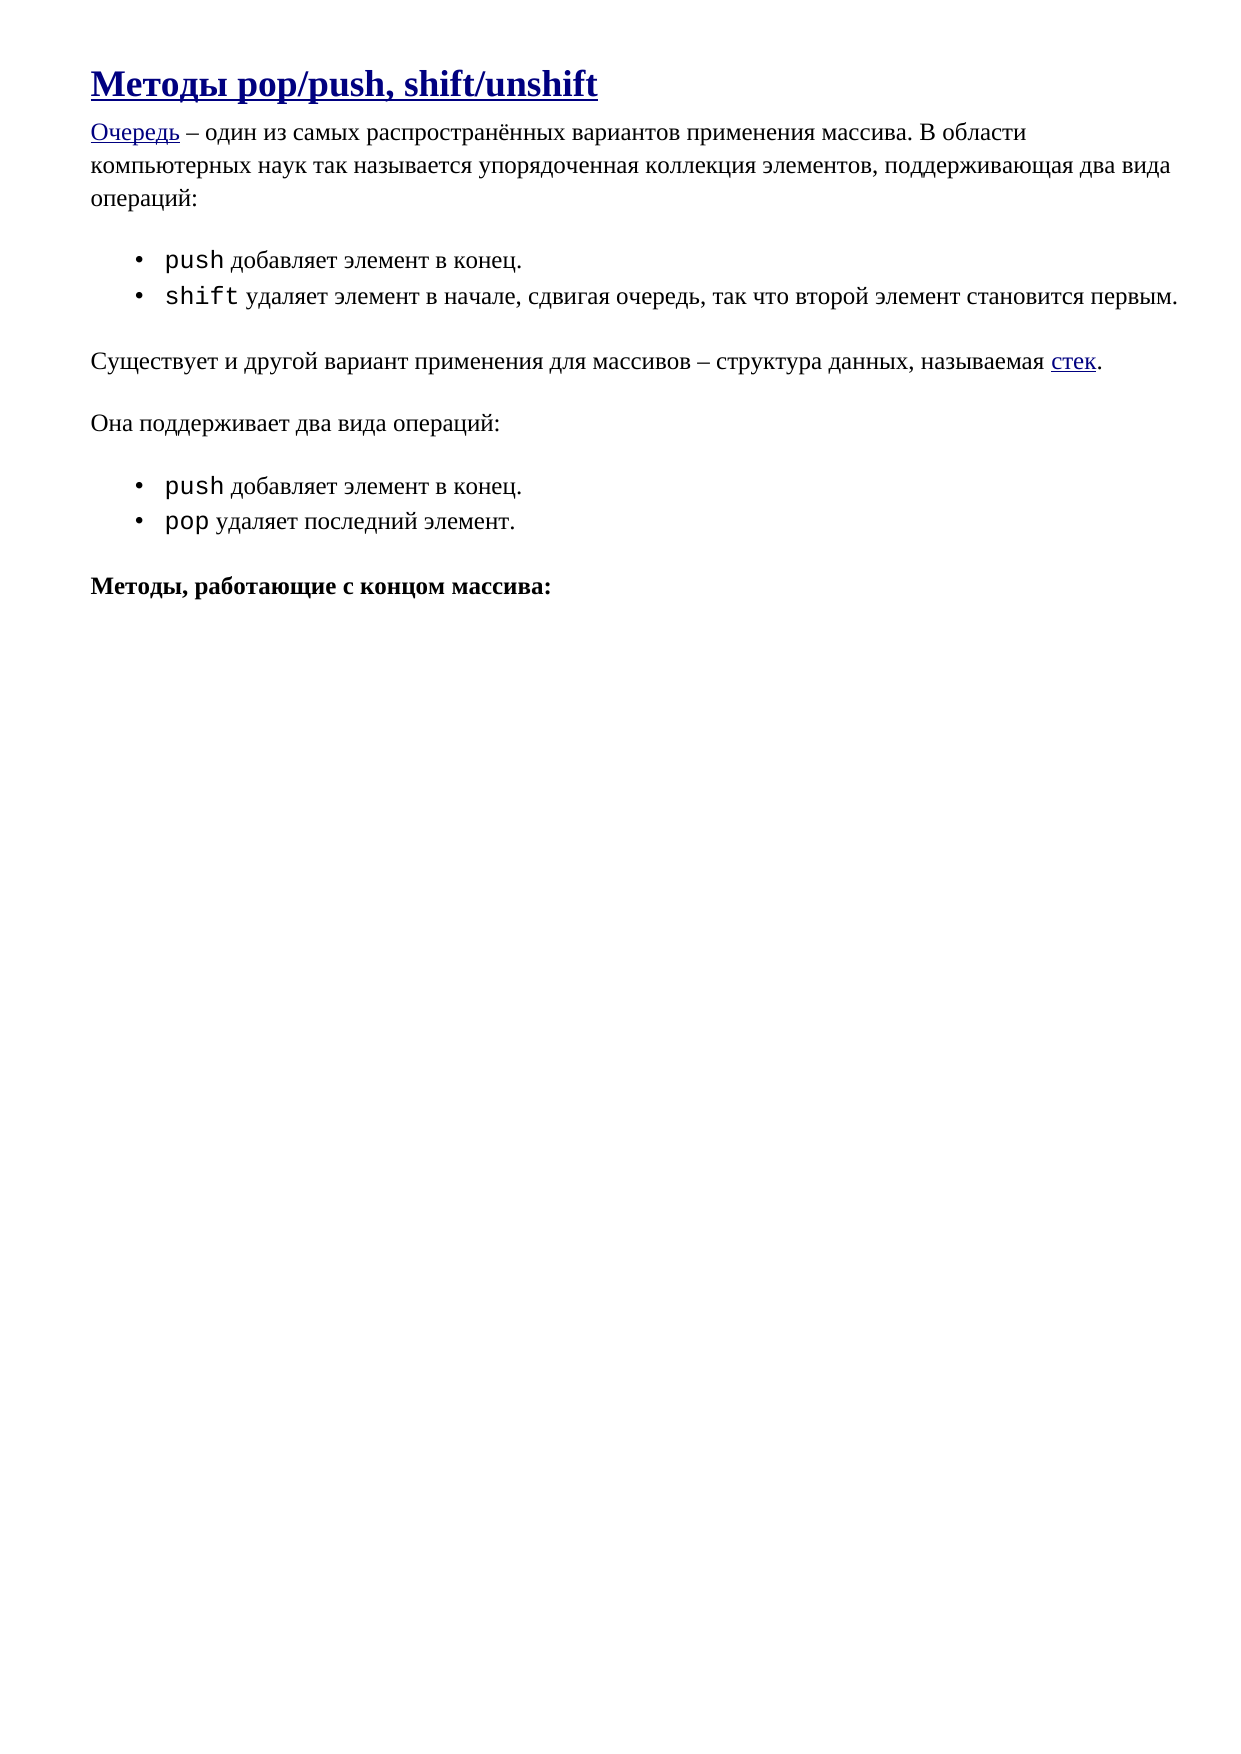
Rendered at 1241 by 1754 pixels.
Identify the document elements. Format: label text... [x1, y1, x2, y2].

list push добавляет элемент в конец. [135, 471, 1187, 502]
list push добавляет элемент в конец. [135, 246, 1187, 276]
list pop удаляет последний элемент. [135, 506, 1187, 537]
list shift удаляет элемент в начале, сдвигая очередь, так что второй элемент становится первым. [135, 281, 1187, 312]
text Методы, работающие с концом массива: [90, 571, 1187, 600]
subtitle Методы pop/push, shift/unshift [90, 61, 1187, 104]
text Она поддерживает два вида операций: [90, 408, 1187, 437]
text Очередь – один из самых распространённых вариантов применения массива. В области компьютерных наук так называется упорядоченная коллекция элементов, поддерживающая два вида операций: [90, 117, 1187, 212]
text Существует и другой вариант применения для массивов – структура данных, называемая стек. [90, 346, 1187, 374]
